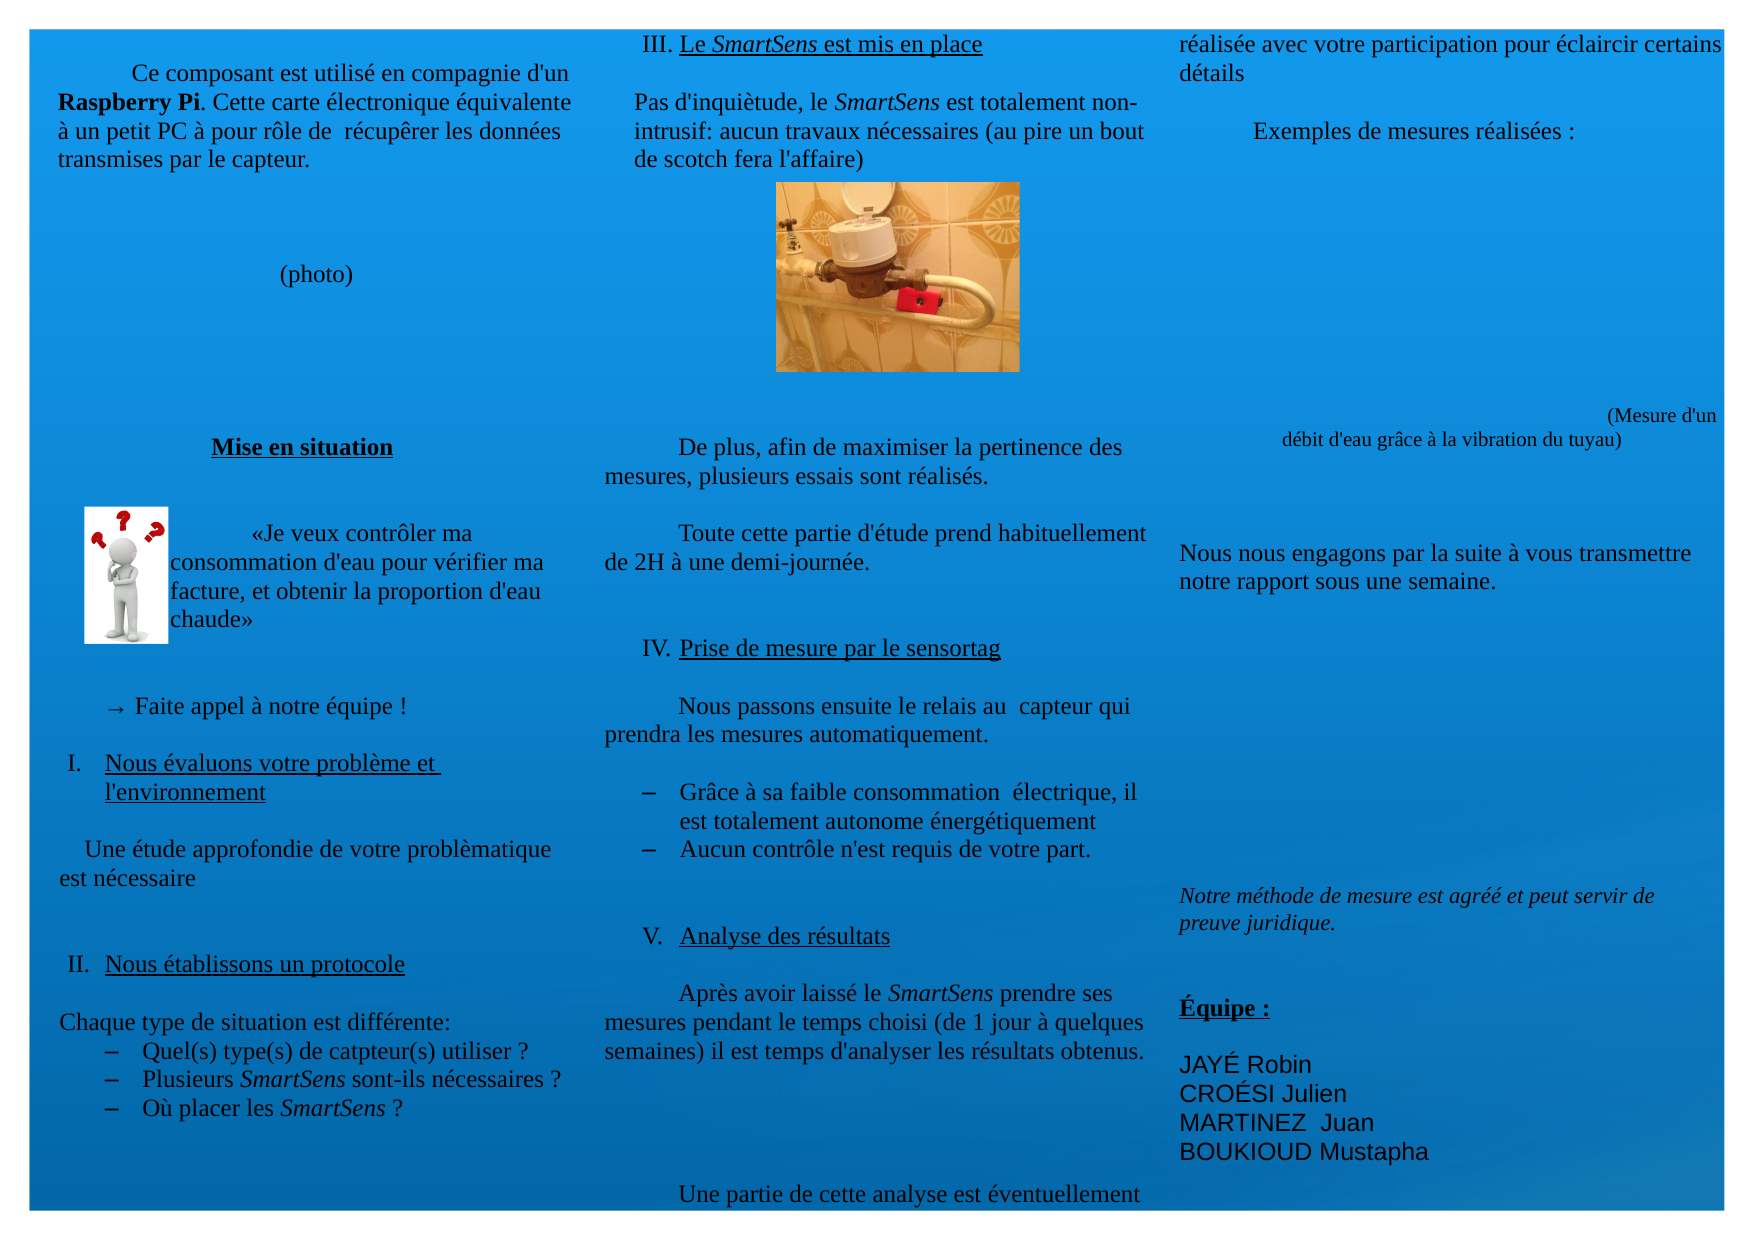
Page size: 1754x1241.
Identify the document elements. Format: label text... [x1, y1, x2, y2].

text BOUKIOUD Mustapha [1179, 1137, 1724, 1165]
text CROÉSI Julien [1179, 1079, 1724, 1108]
text Exemples de mesures réalisées : [1179, 116, 1724, 144]
text Équipe : [1179, 993, 1724, 1022]
text Toute cette partie d'étude prend habituellement de 2H à une demi-journée. [604, 518, 1150, 576]
list Nous évaluons votre problème et l'environnement [67, 748, 575, 806]
list Nous établissons un protocole [67, 949, 575, 978]
text MARTINEZ Juan [1179, 1108, 1724, 1137]
text [29, 518, 82, 633]
picture [29, 29, 1725, 1211]
list Prise de mesure par le sensortag [642, 633, 1150, 662]
text Pas d'inquiètude, le SmartSens est totalement non-intrusif: aucun travaux nécessaires (au pire un bout de scotch fera l'affaire) [634, 87, 1150, 173]
text Une étude approfondie de votre problèmatique est nécessaire [59, 834, 575, 892]
text Ce composant est utilisé en compagnie d'un Raspberry Pi. Cette carte électronique équivalente à un petit PC à pour rôle de récupêrer les données transmises par le capteur. [58, 58, 575, 173]
text Nous nous engagons par la suite à vous transmettre notre rapport sous une semaine. [1179, 538, 1724, 595]
text De plus, afin de maximiser la pertinence des mesures, plusieurs essais sont réalisés. [604, 432, 1150, 489]
text Chaque type de situation est différente: [59, 1007, 575, 1036]
text Une partie de cette analyse est éventuellement [604, 1179, 1150, 1208]
list Aucun contrôle n'est requis de votre part. [642, 834, 1150, 863]
text Notre méthode de mesure est agréé et peut servir de preuve juridique. [1179, 883, 1724, 935]
list Le SmartSens est mis en place [642, 29, 1150, 58]
text Nous passons ensuite le relais au capteur qui prendra les mesures automatiquement. [604, 691, 1150, 748]
text Mise en situation [29, 432, 575, 461]
list Grâce à sa faible consommation électrique, il est totalement autonome énergétiquement [642, 777, 1150, 834]
text JAYÉ Robin [1179, 1050, 1724, 1079]
list Quel(s) type(s) de catpteur(s) utiliser ? [104, 1036, 575, 1064]
text (photo) [58, 259, 575, 288]
list Plusieurs SmartSens sont-ils nécessaires ? [104, 1064, 575, 1093]
text → Faite appel à notre équipe ! [29, 691, 575, 719]
text réalisée avec votre participation pour éclaircir certains détails [1179, 29, 1724, 87]
list Où placer les SmartSens ? [104, 1093, 575, 1122]
list Analyse des résultats [642, 921, 1150, 949]
text (Mesure d'un débit d'eau grâce à la vibration du tuyau) [1179, 403, 1724, 451]
text Après avoir laissé le SmartSens prendre ses mesures pendant le temps choisi (de 1 jour à quelques semaines) il est temps d'analyser les résultats obtenus. [604, 978, 1150, 1064]
text «Je veux contrôler ma consommation d'eau pour vérifier ma facture, et obtenir la proportion d'eau chaude» [170, 518, 575, 633]
